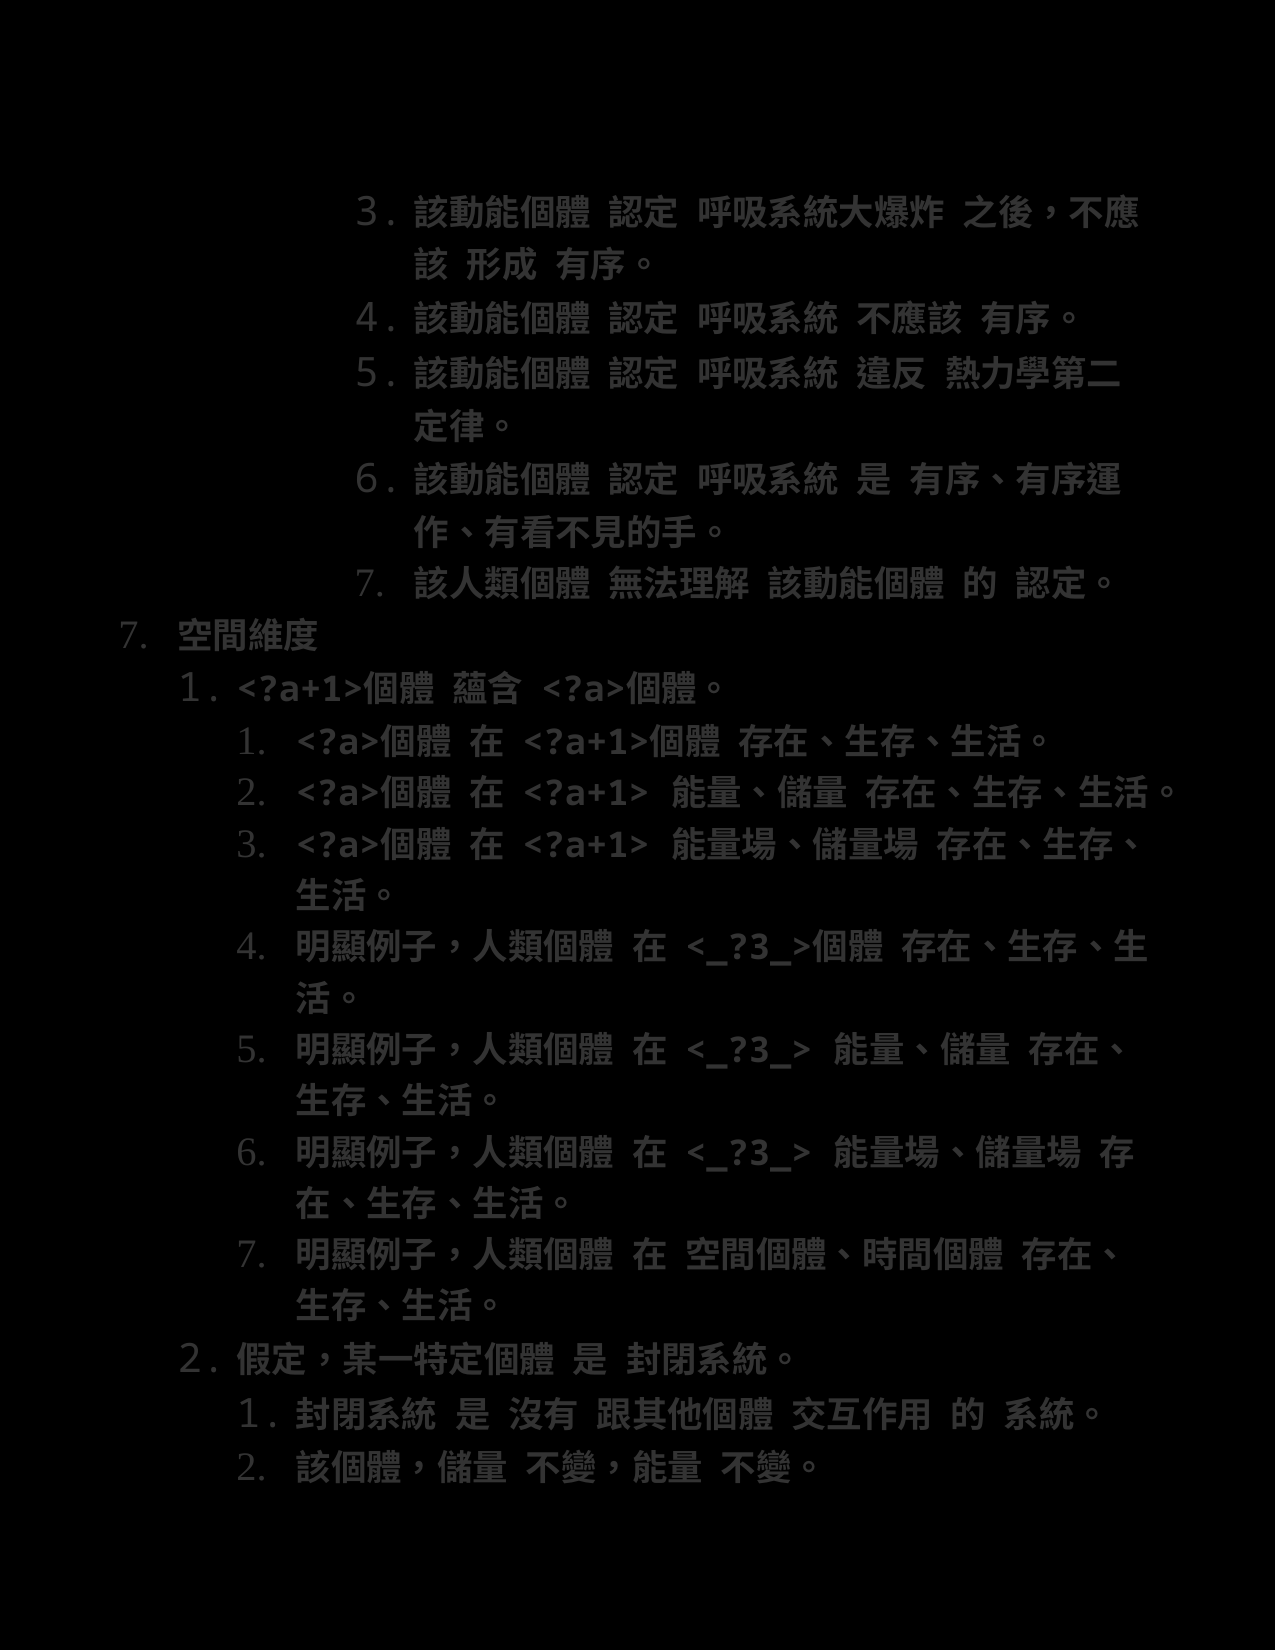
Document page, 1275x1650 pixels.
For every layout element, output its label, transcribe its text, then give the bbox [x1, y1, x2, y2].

list <?a+1>個體 蘊含 <?a>個體。 [177, 658, 1157, 713]
list 該個體，儲量 不變，能量 不變。 [236, 1439, 1157, 1491]
list 該動能個體 認定 呼吸系統大爆炸 之後，不應該 形成 有序。 [354, 182, 1157, 288]
list <?a>個體 在 <?a+1> 能量、儲量 存在、生存、生活。 [236, 765, 1157, 816]
list 空間維度 [118, 607, 1157, 658]
list 封閉系統 是 沒有 跟其他個體 交互作用 的 系統。 [236, 1384, 1157, 1439]
list 該動能個體 認定 呼吸系統 不應該 有序。 [354, 288, 1157, 343]
list 該動能個體 認定 呼吸系統 是 有序、有序運作、有看不見的手。 [354, 449, 1157, 556]
list 明顯例子，人類個體 在 空間個體、時間個體 存在、生存、生活。 [236, 1227, 1157, 1329]
list 假定，某一特定個體 是 封閉系統。 [177, 1329, 1157, 1384]
list <?a>個體 在 <?a+1>個體 存在、生存、生活。 [236, 713, 1157, 765]
list 明顯例子，人類個體 在 <_?3_> 能量場、儲量場 存在、生存、生活。 [236, 1124, 1157, 1227]
list 明顯例子，人類個體 在 <_?3_> 能量、儲量 存在、生存、生活。 [236, 1021, 1157, 1124]
list 明顯例子，人類個體 在 <_?3_>個體 存在、生存、生活。 [236, 919, 1157, 1021]
list 該動能個體 認定 呼吸系統 違反 熱力學第二定律。 [354, 343, 1157, 449]
list <?a>個體 在 <?a+1> 能量場、儲量場 存在、生存、生活。 [236, 816, 1157, 919]
list 該人類個體 無法理解 該動能個體 的 認定。 [354, 556, 1157, 607]
